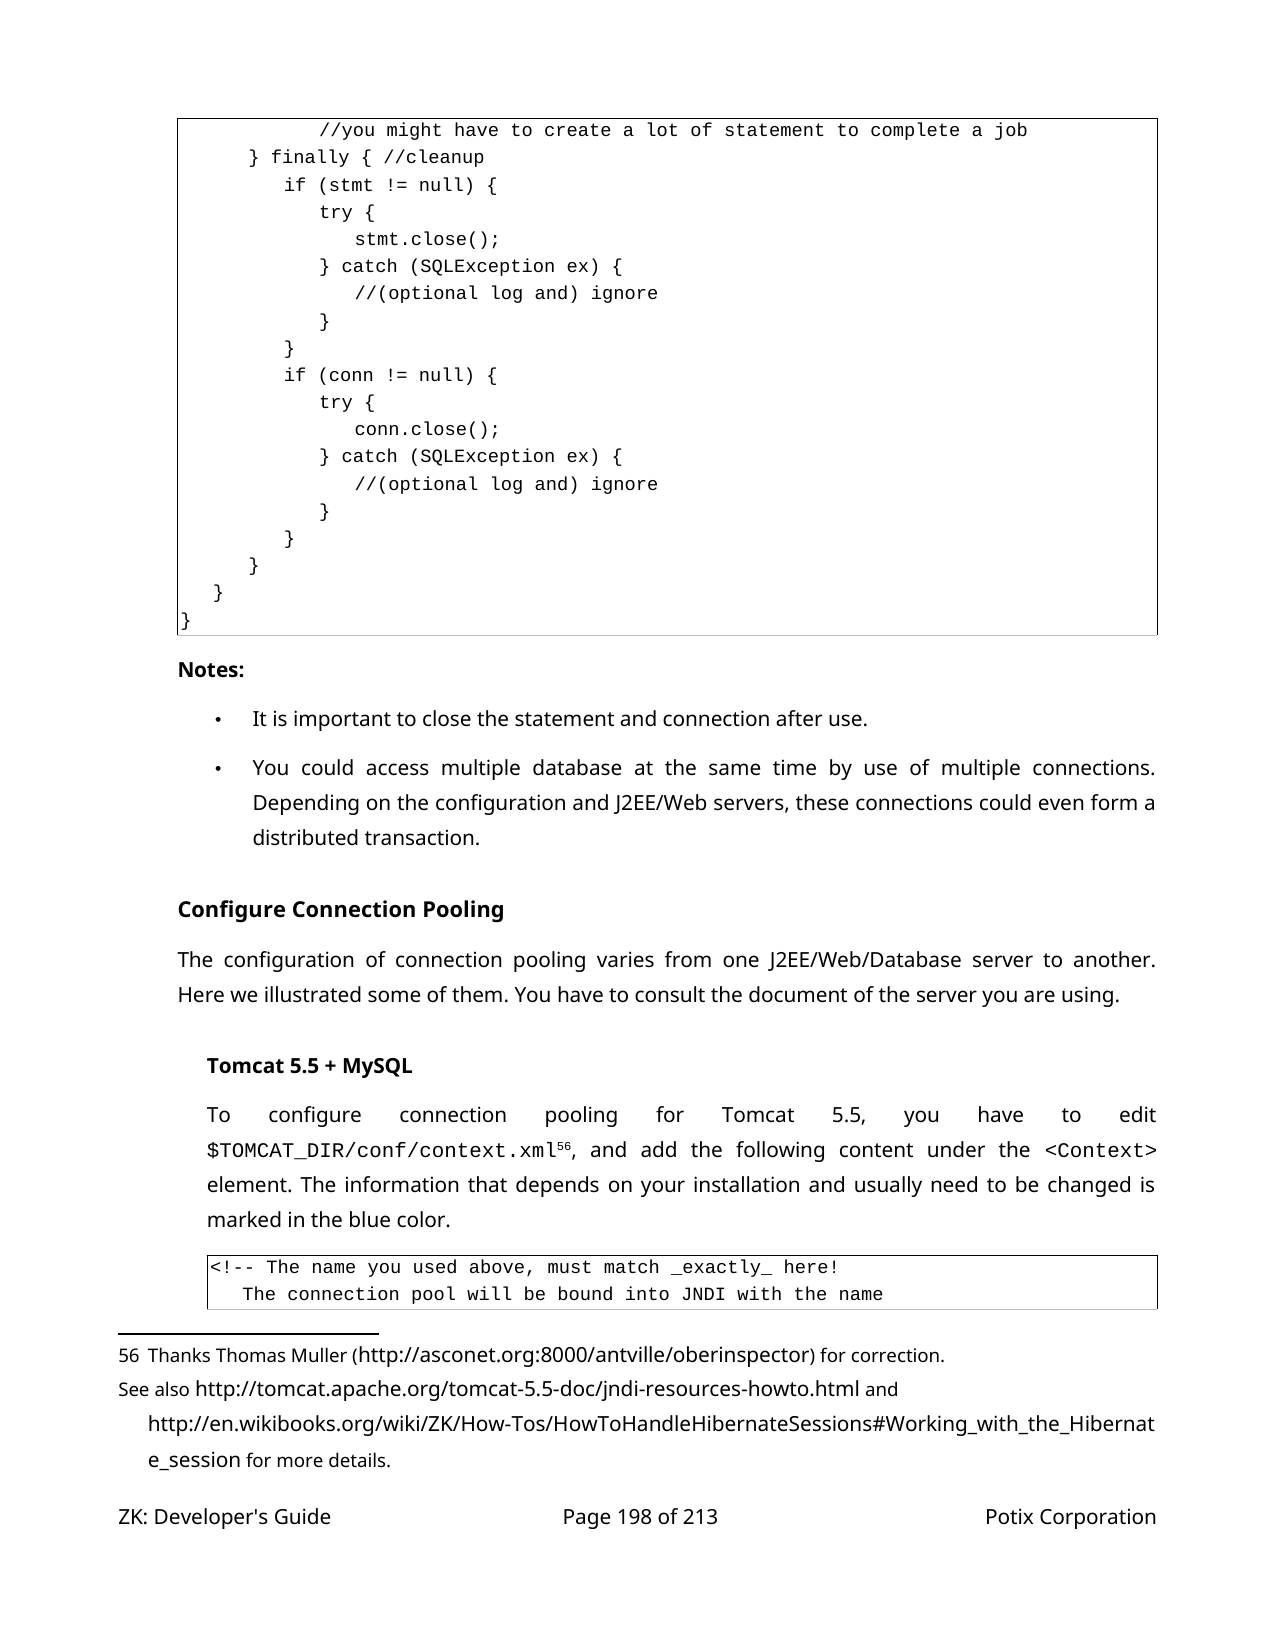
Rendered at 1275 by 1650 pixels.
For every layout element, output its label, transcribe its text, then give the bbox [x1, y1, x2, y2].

text } [178, 553, 1157, 577]
text See also http://tomcat.apache.org/tomcat-5.5-doc/jndi-resources-howto.html and http://en.wikibooks.org/wiki/ZK/How-Tos/HowToHandleHibernateSessions#Working_with_the_Hibernate_session for more details. [118, 1374, 1157, 1473]
text <!-- The name you used above, must match _exactly_ here! [208, 1256, 1157, 1279]
text Thanks Thomas Muller (http://asconet.org:8000/antville/oberinspector) for correction. [118, 1340, 1157, 1368]
text } [178, 607, 1157, 635]
text The configuration of connection pooling varies from one J2EE/Web/Database server to another. Here we illustrated some of them. You have to consult the document of the server you are using. [177, 945, 1157, 1008]
text } [178, 526, 1157, 550]
text To configure connection pooling for Tomcat 5.5, you have to edit $TOMCAT_DIR/conf/context.xml, and add the following content under the <Context> element. The information that depends on your installation and usually need to be changed is marked in the blue color. [207, 1100, 1157, 1234]
text } catch (SQLException ex) { [178, 254, 1157, 278]
text conn.close(); [178, 417, 1157, 441]
list You could access multiple database at the same time by use of multiple connections. Depending on the configuration and J2EE/Web servers, these connections could even form a distributed transaction. [215, 753, 1157, 852]
text try { [178, 390, 1157, 414]
text } [178, 336, 1157, 360]
text Notes: [177, 655, 1157, 684]
text } catch (SQLException ex) { [178, 444, 1157, 469]
text //(optional log and) ignore [178, 472, 1157, 496]
subtitle Configure Connection Pooling [177, 894, 1157, 924]
text } [178, 308, 1157, 333]
text if (conn != null) { [178, 363, 1157, 387]
text } finally { //cleanup [178, 145, 1157, 169]
text if (stmt != null) { [178, 172, 1157, 197]
text } [178, 580, 1157, 604]
subtitle Tomcat 5.5 + MySQL [207, 1051, 1157, 1079]
text } [178, 499, 1157, 523]
list It is important to close the statement and connection after use. [215, 704, 1157, 732]
text try { [178, 200, 1157, 224]
text //you might have to create a lot of statement to complete a job [178, 119, 1157, 142]
text stmt.close(); [178, 227, 1157, 251]
text The connection pool will be bound into JNDI with the name [208, 1282, 1157, 1309]
text //(optional log and) ignore [178, 281, 1157, 306]
